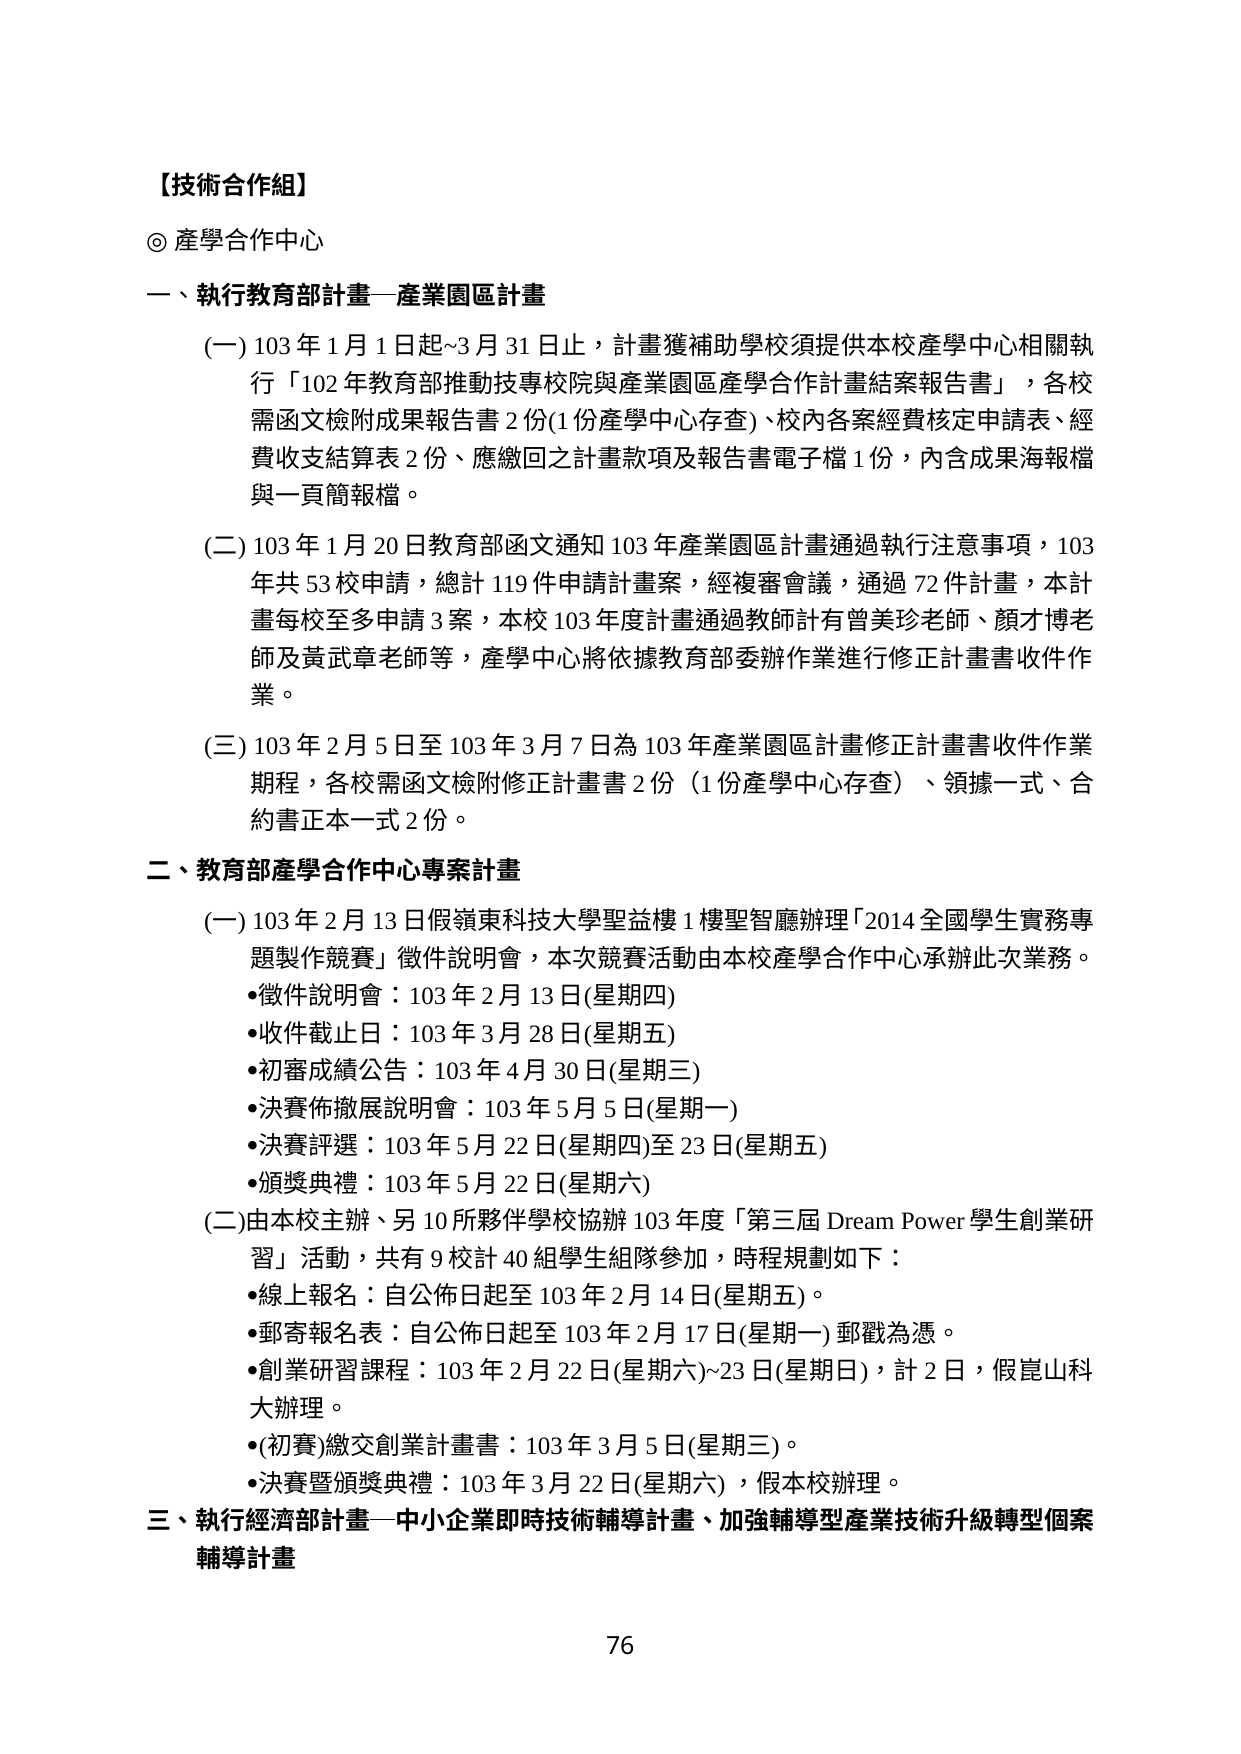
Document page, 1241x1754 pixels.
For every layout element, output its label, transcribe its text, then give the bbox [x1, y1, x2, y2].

text 決賽評選：103年5月22日(星期四)至23日(星期五) [248, 1125, 1094, 1163]
text 三、執行經濟部計畫─中小企業即時技術輔導計畫、加強輔導型產業技術升級轉型個案輔導計畫 [146, 1500, 1094, 1575]
text 收件截止日：103年3月28日(星期五) [248, 1013, 1094, 1050]
text 【技術合作組】 [146, 164, 1094, 202]
text 一、執行教育部計畫─產業園區計畫 [146, 275, 1094, 313]
text (一) 103年2月13日假嶺東科技大學聖益樓1樓聖智廳辦理「2014全國學生實務專題製作競賽」徵件說明會，本次競賽活動由本校產學合作中心承辦此次業務。 [204, 900, 1094, 975]
text 線上報名：自公佈日起至103年2月14日(星期五)。 [248, 1275, 1094, 1313]
text 初審成績公告：103年4月30日(星期三) [248, 1050, 1094, 1088]
text ◎ 產學合作中心 [146, 221, 1099, 257]
text (初賽)繳交創業計畫書：103年3月5日(星期三)。 [248, 1425, 1094, 1463]
text (二) 103年1月20日教育部函文通知103年產業園區計畫通過執行注意事項，103年共53校申請，總計119件申請計畫案，經複審會議，通過72件計畫，本計畫每校至多申請3案，本校103年度計畫通過教師計有曾美珍老師、顏才博老師及黃武章老師等，產學中心將依據教育部委辦作業進行修正計畫書收件作業。 [204, 525, 1094, 713]
text (一) 103年1月1日起~3月31日止，計畫獲補助學校須提供本校產學中心相關執行「102年教育部推動技專校院與產業園區產學合作計畫結案報告書」，各校需函文檢附成果報告書2份(1份產學中心存查)、校內各案經費核定申請表、經費收支結算表2份、應繳回之計畫款項及報告書電子檔1份，內含成果海報檔與一頁簡報檔。 [204, 325, 1094, 513]
text 頒獎典禮：103年5月22日(星期六) [248, 1163, 1094, 1200]
text 決賽佈撤展說明會：103年5月5日(星期一) [248, 1088, 1094, 1125]
text 創業研習課程：103年2月22日(星期六)~23日(星期日)，計2日，假崑山科大辦理。 [248, 1350, 1094, 1425]
text (二)由本校主辦、另10所夥伴學校協辦103年度「第三屆Dream Power學生創業研習」活動，共有9校計40組學生組隊參加，時程規劃如下： [204, 1200, 1094, 1275]
text 二、教育部產學合作中心專案計畫 [146, 850, 1094, 888]
text 郵寄報名表：自公佈日起至103年2月17日(星期一) 郵戳為憑。 [248, 1313, 1094, 1350]
text 決賽暨頒獎典禮：103年3月22日(星期六) ，假本校辦理。 [248, 1463, 1094, 1500]
text 徵件說明會：103年2月13日(星期四) [248, 975, 1094, 1013]
text (三) 103年2月5日至103年3月7日為103年產業園區計畫修正計畫書收件作業期程，各校需函文檢附修正計畫書2份（1份產學中心存查）、領據一式、合約書正本一式2份。 [204, 725, 1094, 838]
